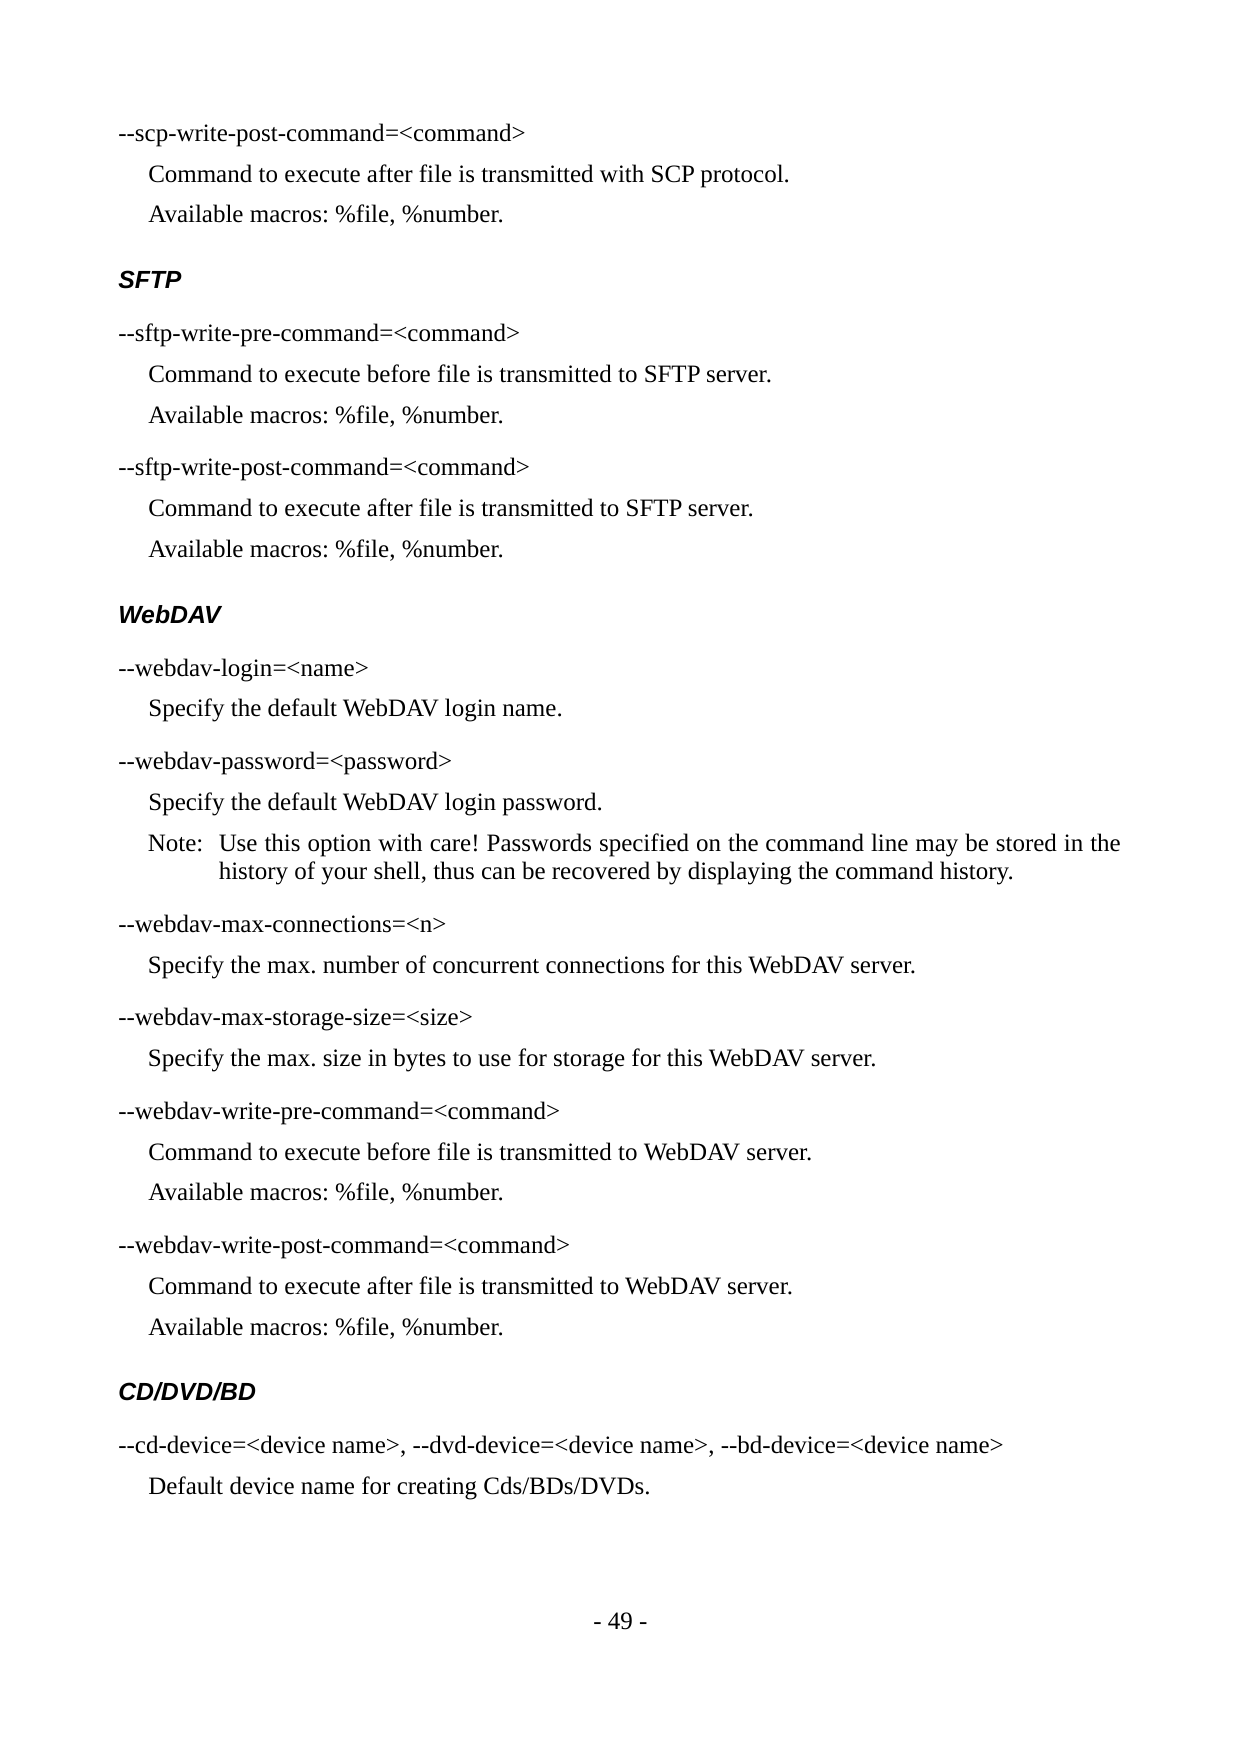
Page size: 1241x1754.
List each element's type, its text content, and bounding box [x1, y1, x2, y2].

text Specify the max. size in bytes to use for storage for this WebDAV server. [148, 1043, 1122, 1072]
title --webdav-max-connections=<n> [118, 909, 1122, 938]
title --webdav-write-pre-command=<command> [118, 1096, 1122, 1125]
title --webdav-max-storage-size=<size> [118, 1002, 1122, 1031]
subtitle CD/DVD/BD [118, 1377, 1122, 1406]
text Command to execute after file is transmitted with SCP protocol. [148, 159, 1122, 188]
text Available macros: %file, %number. [148, 1312, 1122, 1340]
text Available macros: %file, %number. [148, 400, 1122, 428]
title --webdav-write-post-command=<command> [118, 1230, 1122, 1259]
text Default device name for creating Cds/BDs/DVDs. [148, 1471, 1122, 1500]
text Command to execute after file is transmitted to SFTP server. [148, 493, 1122, 522]
text Specify the default WebDAV login name. [148, 693, 1122, 722]
title --webdav-password=<password> [118, 746, 1122, 775]
title --scp-write-post-command=<command> [118, 118, 1122, 147]
text Command to execute before file is transmitted to SFTP server. [148, 359, 1122, 388]
text Available macros: %file, %number. [148, 199, 1122, 228]
title --sftp-write-post-command=<command> [118, 452, 1122, 481]
text Note: Use this option with care! Passwords specified on the command line may be stored in the history of your shell, thus can be recovered by displaying the command history. [148, 828, 1122, 885]
title --webdav-login=<name> [118, 653, 1122, 681]
text Specify the max. number of concurrent connections for this WebDAV server. [148, 950, 1122, 978]
title --cd-device=<device name>, --dvd-device=<device name>, --bd-device=<device name> [118, 1430, 1122, 1459]
title --sftp-write-pre-command=<command> [118, 318, 1122, 347]
text Command to execute after file is transmitted to WebDAV server. [148, 1271, 1122, 1299]
text Available macros: %file, %number. [148, 534, 1122, 563]
text Specify the default WebDAV login password. [148, 787, 1122, 816]
subtitle WebDAV [118, 600, 1122, 628]
subtitle SFTP [118, 265, 1122, 294]
text Available macros: %file, %number. [148, 1177, 1122, 1206]
text Command to execute before file is transmitted to WebDAV server. [148, 1137, 1122, 1165]
